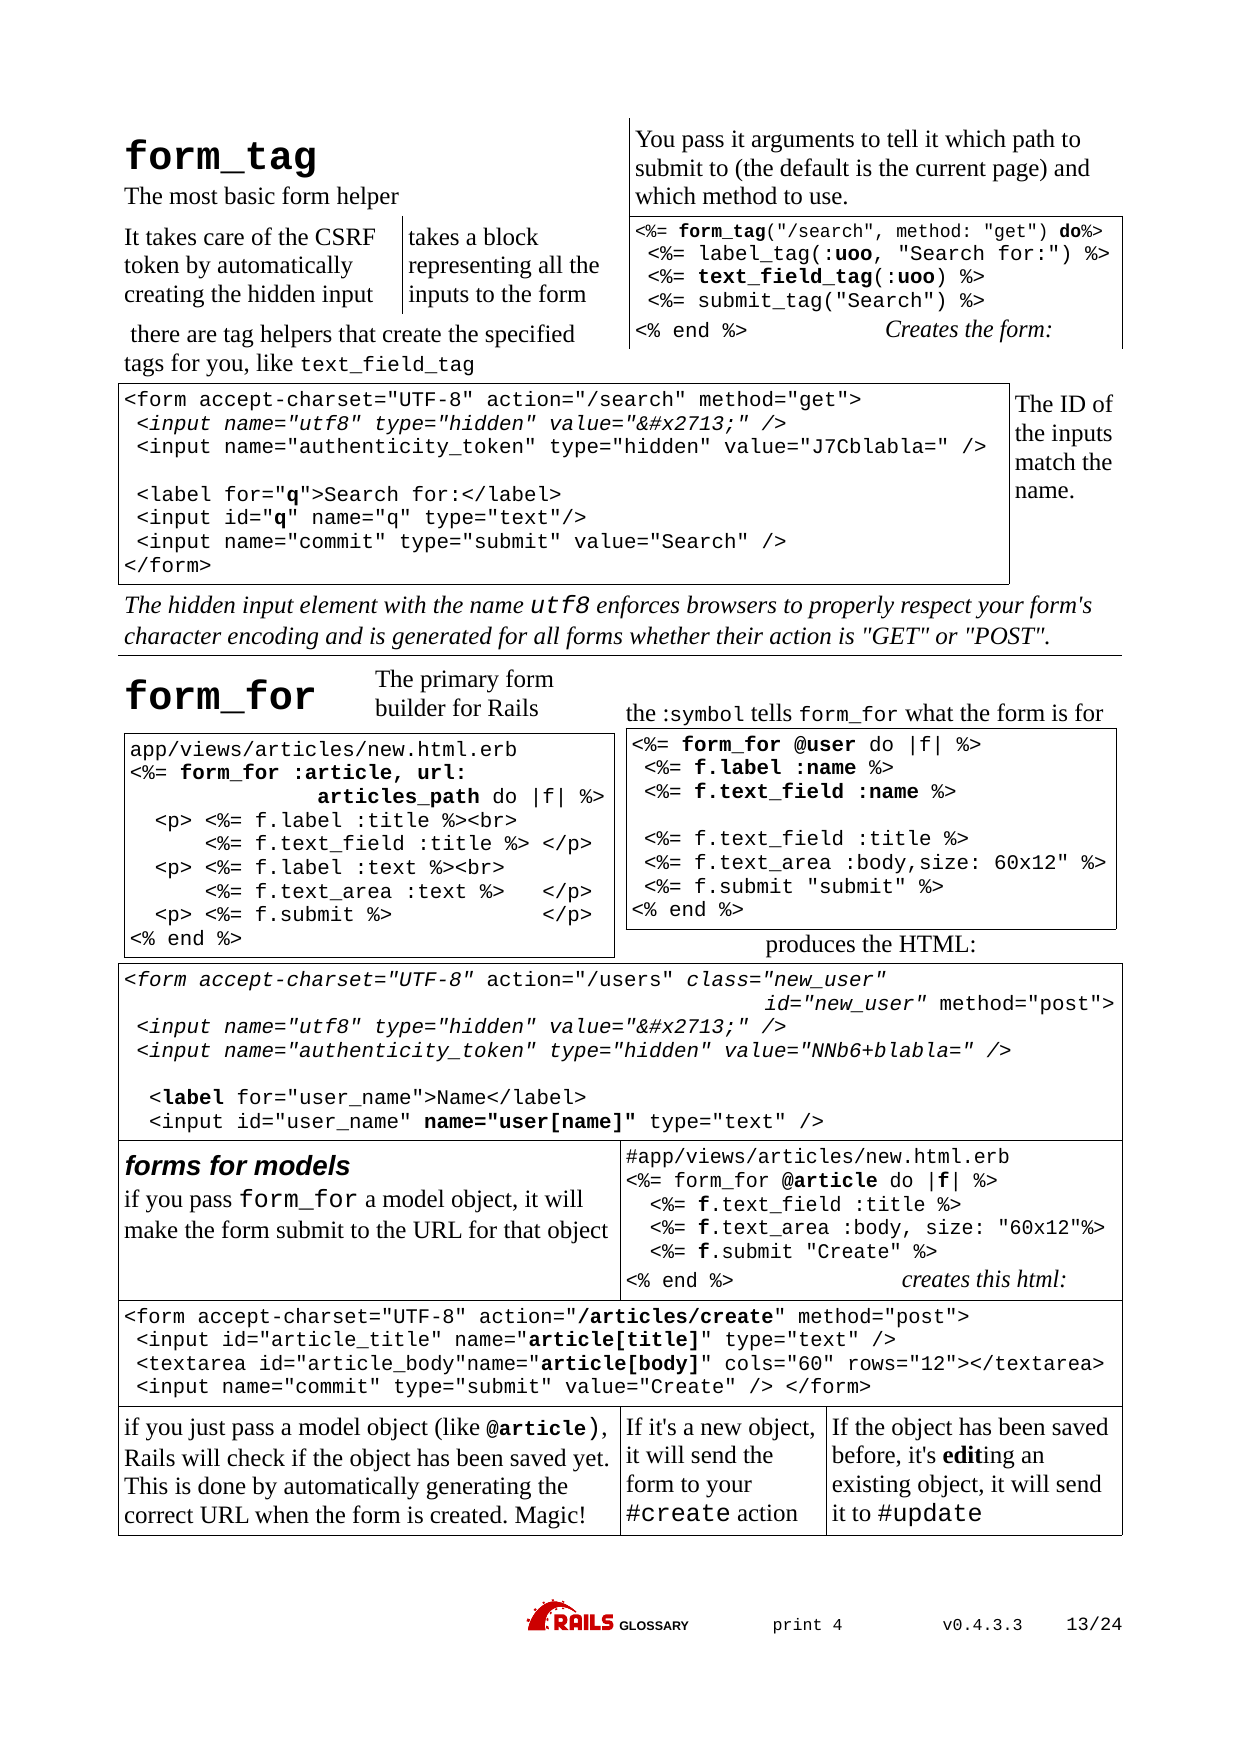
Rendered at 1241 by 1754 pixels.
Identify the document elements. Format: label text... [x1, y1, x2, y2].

table_header forms for models if you pass form_for a model object, it will make the form submit to the URL for that object [119, 1141, 620, 1300]
table_header #app/views/articles/new.html.erb <%= form_for @article do |f| %> <%= f.text_field :title %> <%= f.text_area :body, size: "60x12"%> <%= f.submit "Create" %> <% end %> creates this html: [621, 1141, 1122, 1300]
table_cell the :symbol tells form_for what the form is for produces the HTML: [620, 656, 1122, 963]
table_header form_tag The most basic form helper [118, 118, 611, 216]
table_header app/views/articles/new.html.erb <%= form_for :article, url: articles_path do |f| %> <p> <%= f.label :title %><br> <%= f.text_field :title %> </p> <p> <%= f.label :text %><br> <%= f.text_area :text %> </p> <p> <%= f.submit %> </p> <% end %> [125, 734, 614, 957]
table_header <form accept-charset="UTF-8" action="/search" method="get"> <input name="utf8" type="hidden" value="&#x2713;" /> <input name="authenticity_token" type="hidden" value="J7Cblabla=" /> <label for="q">Search for:</label> <input id="q" name="q" type="text"/> <input name="commit" type="submit" value="Search" /> </form> [119, 384, 1009, 584]
table_header The ID of the inputs match the name. [1010, 383, 1122, 584]
table_cell <%= form_tag("/search", method: "get") do%> <%= label_tag(:uoo, "Search for:") %> <%= text_field_tag(:uoo) %> <%= submit_tag("Search") %> <% end %> Creates the form: [630, 217, 1122, 349]
table_cell It takes care of the CSRF token by automatically creating the hidden input [118, 216, 402, 313]
table_cell The primary form builder for Rails [369, 656, 620, 727]
table_cell [118, 727, 620, 963]
table_header <%= form_for @user do |f| %> <%= f.label :name %> <%= f.text_field :name %> <%= f.text_field :title %> <%= f.text_area :body,size: 60x12" %> <%= f.submit "submit" %> <% end %> [627, 729, 1116, 929]
table_cell if you just pass a model object (like @article), Rails will check if the object has been saved yet. This is done by automatically generating the correct URL when the form is created. Magic! [119, 1407, 620, 1534]
table_cell there are tag helpers that create the specified tags for you, like text_field_tag [118, 314, 611, 383]
table_cell takes a block representing all the inputs to the form [403, 216, 611, 313]
table_cell The hidden input element with the name utf8 enforces browsers to properly respect your form's character encoding and is generated for all forms whether their action is "GET" or "POST". [118, 584, 1122, 655]
table_cell form_for [118, 656, 369, 727]
table_cell <form accept-charset="UTF-8" action="/articles/create" method="post"> <input id="article_title" name="article[title]" type="text" /> <textarea id="article_body"name="article[body]" cols="60" rows="12"></textarea> <input name="commit" type="submit" value="Create" /> </form> [119, 1301, 1122, 1406]
table_cell If it's a new object, it will send the form to your #create action [621, 1407, 826, 1534]
table_cell You pass it arguments to tell it which path to submit to (the default is the current page) and which method to use. [630, 118, 1122, 216]
table_cell If the object has been saved before, it's editing an existing object, it will send it to #update [827, 1407, 1122, 1534]
table_cell <form accept-charset="UTF-8" action="/users" class="new_user" id="new_user" method="post"> <input name="utf8" type="hidden" value="&#x2713;" /> <input name="authenticity_token" type="hidden" value="NNb6+blabla=" /> <label for="user_name">Name</label> <input id="user_name" name="user[name]" type="text" /> [119, 964, 1122, 1140]
